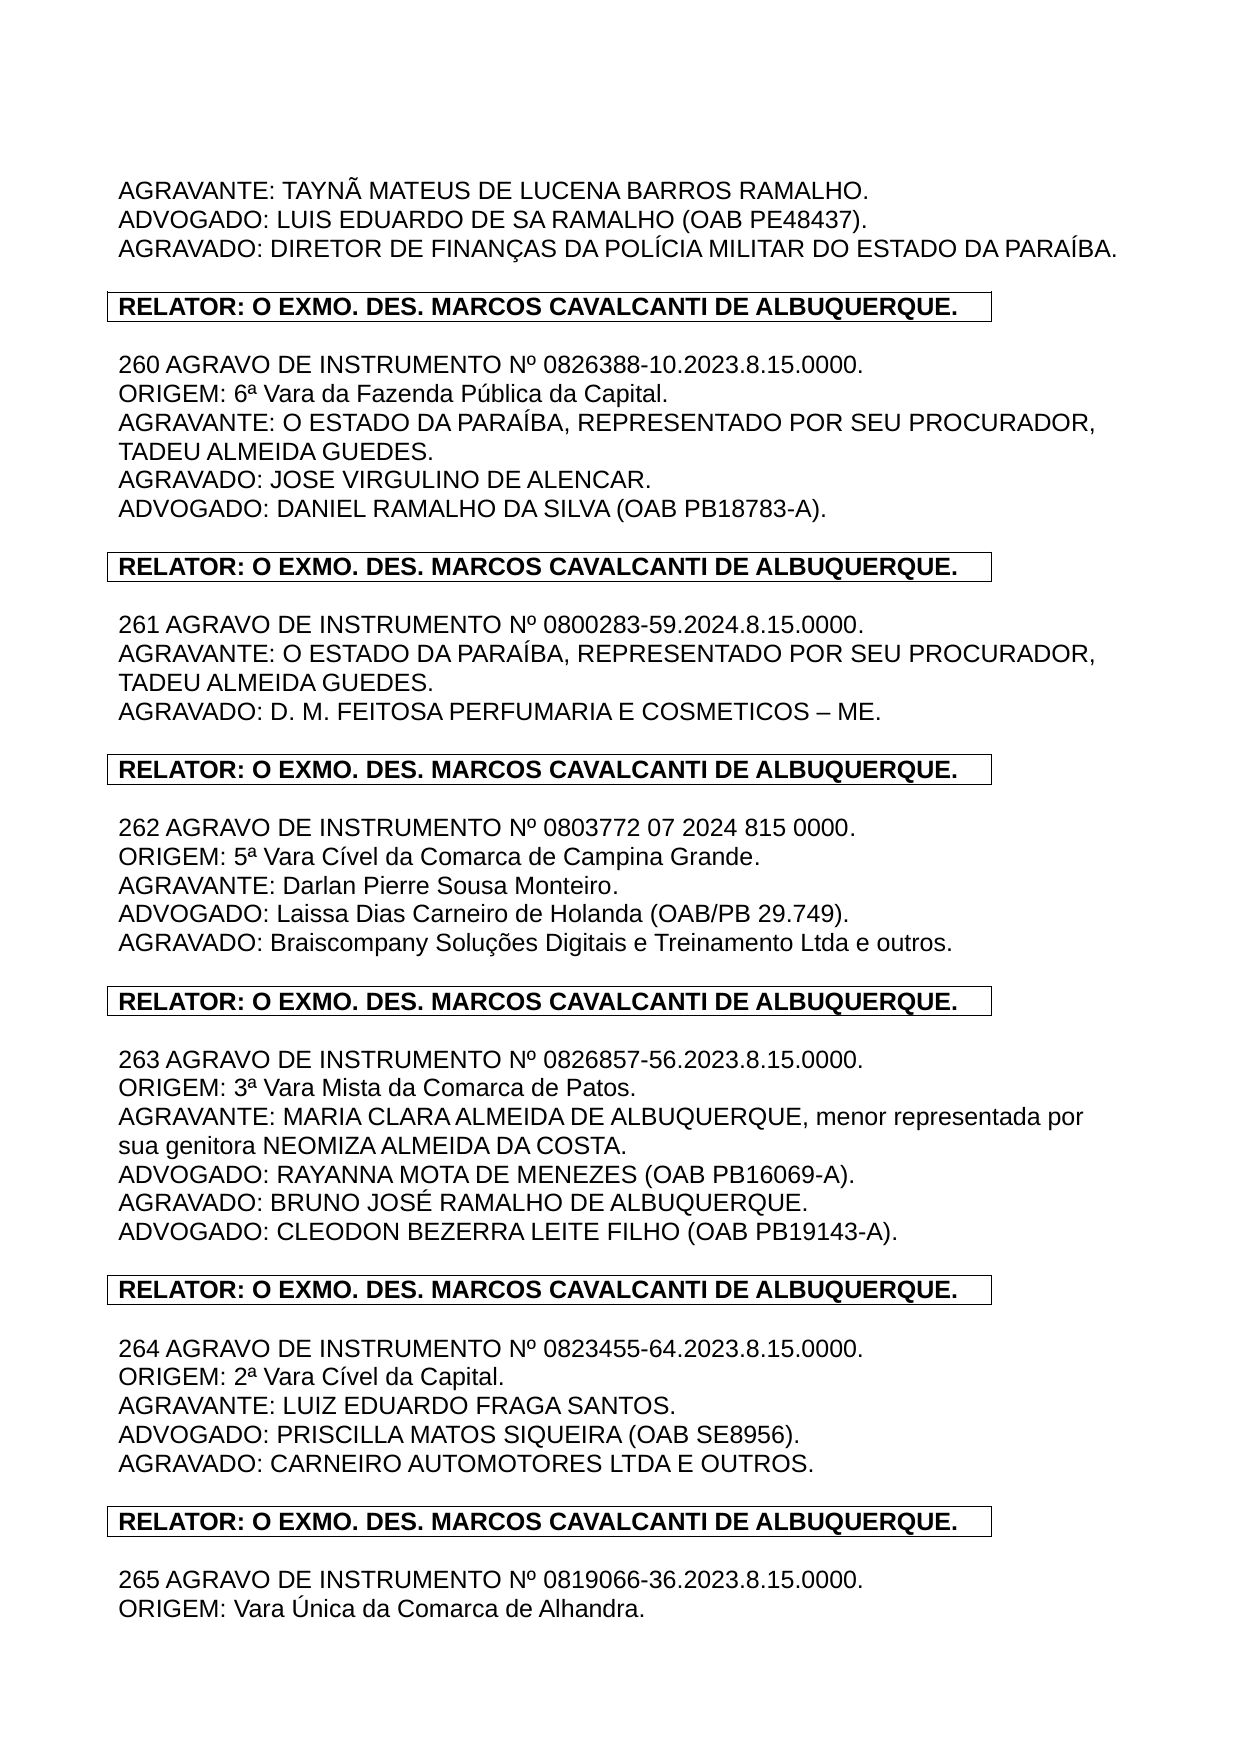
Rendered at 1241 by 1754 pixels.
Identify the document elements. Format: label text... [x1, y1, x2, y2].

text ADVOGADO: Laissa Dias Carneiro de Holanda (OAB/PB 29.749). [118, 899, 1122, 928]
text ORIGEM: 6ª Vara da Fazenda Pública da Capital. [118, 379, 1122, 408]
text 262 AGRAVO DE INSTRUMENTO Nº 0803772 07 2024 815 0000. [118, 813, 1122, 842]
text 260 AGRAVO DE INSTRUMENTO Nº 0826388-10.2023.8.15.0000. [118, 350, 1122, 379]
text AGRAVANTE: O ESTADO DA PARAÍBA, REPRESENTADO POR SEU PROCURADOR, TADEU ALMEIDA GUEDES. [118, 408, 1122, 465]
text AGRAVANTE: TAYNÃ MATEUS DE LUCENA BARROS RAMALHO. [118, 176, 1122, 205]
text ORIGEM: 3ª Vara Mista da Comarca de Patos. [118, 1073, 1122, 1102]
table_header RELATOR: O EXMO. DES. MARCOS CAVALCANTI DE ALBUQUERQUE. [108, 553, 991, 581]
text AGRAVANTE: O ESTADO DA PARAÍBA, REPRESENTADO POR SEU PROCURADOR, TADEU ALMEIDA GUEDES. [118, 639, 1122, 697]
text AGRAVANTE: Darlan Pierre Sousa Monteiro. [118, 871, 1122, 899]
table_header RELATOR: O EXMO. DES. MARCOS CAVALCANTI DE ALBUQUERQUE. [108, 1507, 991, 1536]
text 264 AGRAVO DE INSTRUMENTO Nº 0823455-64.2023.8.15.0000. [118, 1334, 1122, 1362]
text AGRAVADO: DIRETOR DE FINANÇAS DA POLÍCIA MILITAR DO ESTADO DA PARAÍBA. [118, 234, 1122, 263]
text ORIGEM: Vara Única da Comarca de Alhandra. [118, 1594, 1122, 1623]
text ADVOGADO: PRISCILLA MATOS SIQUEIRA (OAB SE8956). [118, 1420, 1122, 1449]
table_header RELATOR: O EXMO. DES. MARCOS CAVALCANTI DE ALBUQUERQUE. [108, 987, 991, 1015]
text AGRAVADO: JOSE VIRGULINO DE ALENCAR. [118, 465, 1122, 494]
text AGRAVADO: Braiscompany Soluções Digitais e Treinamento Ltda e outros. [118, 928, 1122, 957]
text ORIGEM: 5ª Vara Cível da Comarca de Campina Grande. [118, 842, 1122, 871]
text AGRAVADO: D. M. FEITOSA PERFUMARIA E COSMETICOS – ME. [118, 697, 1122, 726]
table_header RELATOR: O EXMO. DES. MARCOS CAVALCANTI DE ALBUQUERQUE. [108, 1276, 991, 1304]
table_header RELATOR: O EXMO. DES. MARCOS CAVALCANTI DE ALBUQUERQUE. [108, 755, 991, 784]
text AGRAVADO: CARNEIRO AUTOMOTORES LTDA E OUTROS. [118, 1449, 1122, 1477]
text ADVOGADO: RAYANNA MOTA DE MENEZES (OAB PB16069-A). [118, 1160, 1122, 1188]
text 265 AGRAVO DE INSTRUMENTO Nº 0819066-36.2023.8.15.0000. [118, 1565, 1122, 1594]
text ADVOGADO: DANIEL RAMALHO DA SILVA (OAB PB18783-A). [118, 494, 1122, 523]
table_header RELATOR: O EXMO. DES. MARCOS CAVALCANTI DE ALBUQUERQUE. [108, 293, 991, 321]
text 261 AGRAVO DE INSTRUMENTO Nº 0800283-59.2024.8.15.0000. [118, 611, 1122, 639]
text AGRAVADO: BRUNO JOSÉ RAMALHO DE ALBUQUERQUE. [118, 1188, 1122, 1217]
text ADVOGADO: LUIS EDUARDO DE SA RAMALHO (OAB PE48437). [118, 205, 1122, 234]
text ORIGEM: 2ª Vara Cível da Capital. [118, 1362, 1122, 1391]
text 263 AGRAVO DE INSTRUMENTO Nº 0826857-56.2023.8.15.0000. [118, 1045, 1122, 1073]
text AGRAVANTE: LUIZ EDUARDO FRAGA SANTOS. [118, 1391, 1122, 1420]
text AGRAVANTE: MARIA CLARA ALMEIDA DE ALBUQUERQUE, menor representada por sua genitora NEOMIZA ALMEIDA DA COSTA. [118, 1102, 1122, 1160]
text ADVOGADO: CLEODON BEZERRA LEITE FILHO (OAB PB19143-A). [118, 1217, 1122, 1246]
